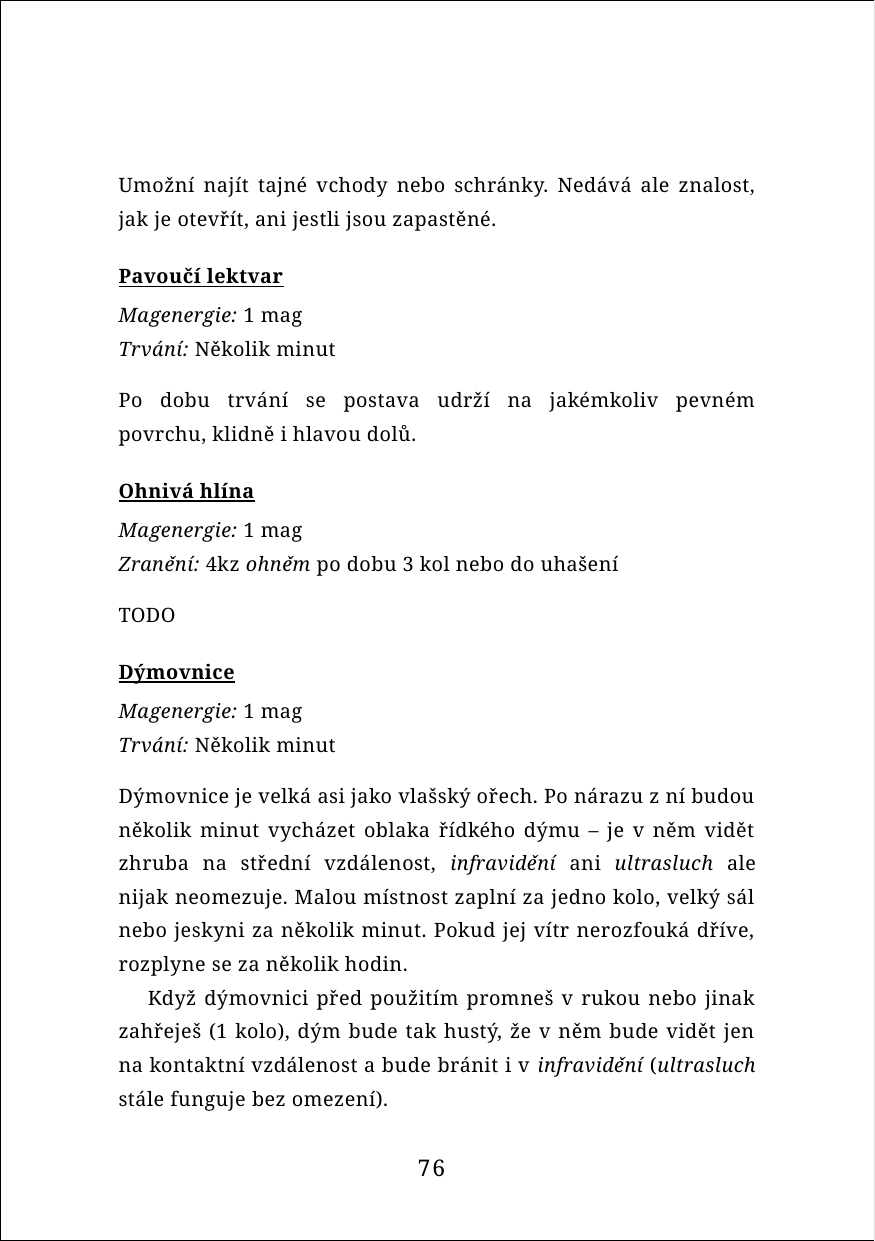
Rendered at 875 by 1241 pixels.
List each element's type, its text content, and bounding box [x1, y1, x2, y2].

text Magenergie: 1 mag Trvání: Několik minut [118, 697, 756, 758]
text TODO [118, 601, 756, 628]
subtitle Ohnivá hlína [118, 477, 756, 504]
subtitle Pavoučí lektvar [118, 263, 756, 290]
text Umožní najít tajné vchody nebo schránky. Nedává ale znalost, jak je otevřít, ani jestli jsou zapastěné. [118, 172, 756, 232]
text Magenergie: 1 mag Trvání: Několik minut [118, 301, 756, 362]
text Po dobu trvání se postava udrží na jakémkoliv pevném povrchu, klidně i hlavou dolů. [118, 386, 756, 447]
subtitle Dýmovnice [118, 658, 756, 685]
text Dýmovnice je velká asi jako vlašský ořech. Po nárazu z ní budou několik minut vycházet oblaka řídkého dýmu – je v něm vidět zhruba na střední vzdálenost, infravidění ani ultrasluch ale nijak neomezuje. Malou místnost zaplní za jedno kolo, velký sál nebo jeskyni za několik minut. Pokud jej vítr nerozfouká dříve, rozplyne se za několik hodin. Když dýmovnici před použitím promneš v rukou nebo jinak zahřeješ (1 kolo), dým bude tak hustý, že v něm bude vidět jen na kontaktní vzdálenost a bude bránit i v infravidění (ultrasluch stále funguje bez omezení). [118, 782, 756, 1112]
text Magenergie: 1 mag Zranění: 4kz ohněm po dobu 3 kol nebo do uhašení [118, 516, 756, 577]
